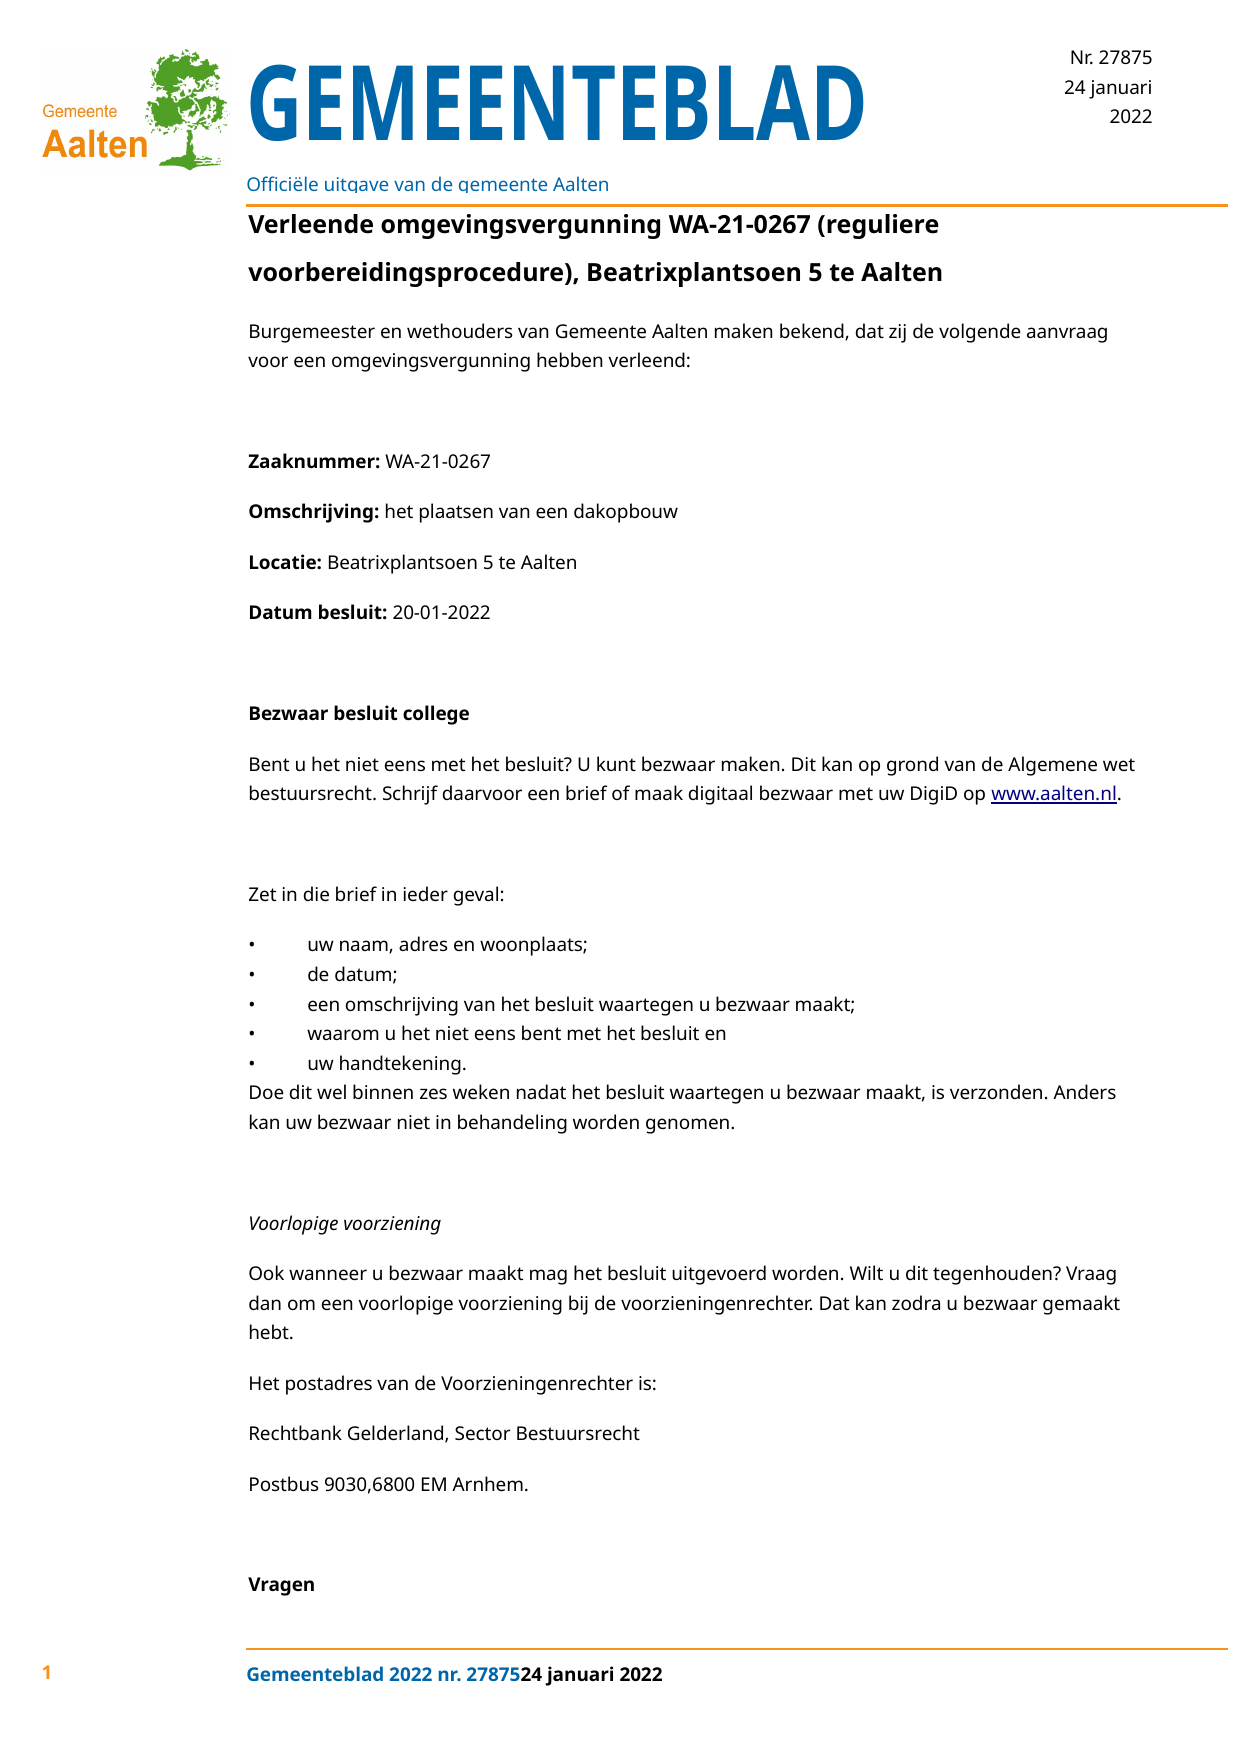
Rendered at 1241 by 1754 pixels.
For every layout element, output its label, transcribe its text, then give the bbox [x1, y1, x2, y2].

list uw naam, adres en woonplaats; [248, 932, 1152, 957]
text Zaaknummer: WA-21-0267 [248, 448, 1152, 474]
text Zet in die brief in ieder geval: [248, 881, 1152, 907]
text Datum besluit: 20-01-2022 [248, 599, 1152, 625]
text Bent u het niet eens met het besluit? U kunt bezwaar maken. Dit kan op grond van de Algemene wet bestuursrecht. Schrijf daarvoor een brief of maak digitaal bezwaar met uw DigiD op www.aalten.nl. [248, 751, 1152, 806]
picture [41, 47, 231, 172]
text Doe dit wel binnen zes weken nadat het besluit waartegen u bezwaar maakt, is verzonden. Anders kan uw bezwaar niet in behandeling worden genomen. [248, 1079, 1152, 1135]
list een omschrijving van het besluit waartegen u bezwaar maakt; [248, 991, 1152, 1017]
text Vragen [248, 1572, 1152, 1597]
text Verleende omgevingsvergunning WA-21-0267 (reguliere voorbereidingsprocedure), Beatrixplantsoen 5 te Aalten [248, 207, 1152, 288]
text Bezwaar besluit college [248, 700, 1152, 726]
list de datum; [248, 961, 1152, 987]
text Burgemeester en wethouders van Gemeente Aalten maken bekend, dat zij de volgende aanvraag voor een omgevingsvergunning hebben verleend: [248, 318, 1152, 373]
text Het postadres van de Voorzieningenrechter is: [248, 1370, 1152, 1396]
list waarom u het niet eens bent met het besluit en [248, 1020, 1152, 1046]
text Omschrijving: het plaatsen van een dakopbouw [248, 499, 1152, 524]
text Postbus 9030,6800 EM Arnhem. [248, 1471, 1152, 1497]
text Rechtbank Gelderland, Sector Bestuursrecht [248, 1420, 1152, 1446]
text Locatie: Beatrixplantsoen 5 te Aalten [248, 549, 1152, 575]
text Ook wanneer u bezwaar maakt mag het besluit uitgevoerd worden. Wilt u dit tegenhouden? Vraag dan om een voorlopige voorziening bij de voorzieningenrechter. Dat kan zodra u bezwaar gemaakt hebt. [248, 1260, 1152, 1345]
list uw handtekening. [248, 1050, 1152, 1076]
text Voorlopige voorziening [248, 1210, 1152, 1236]
